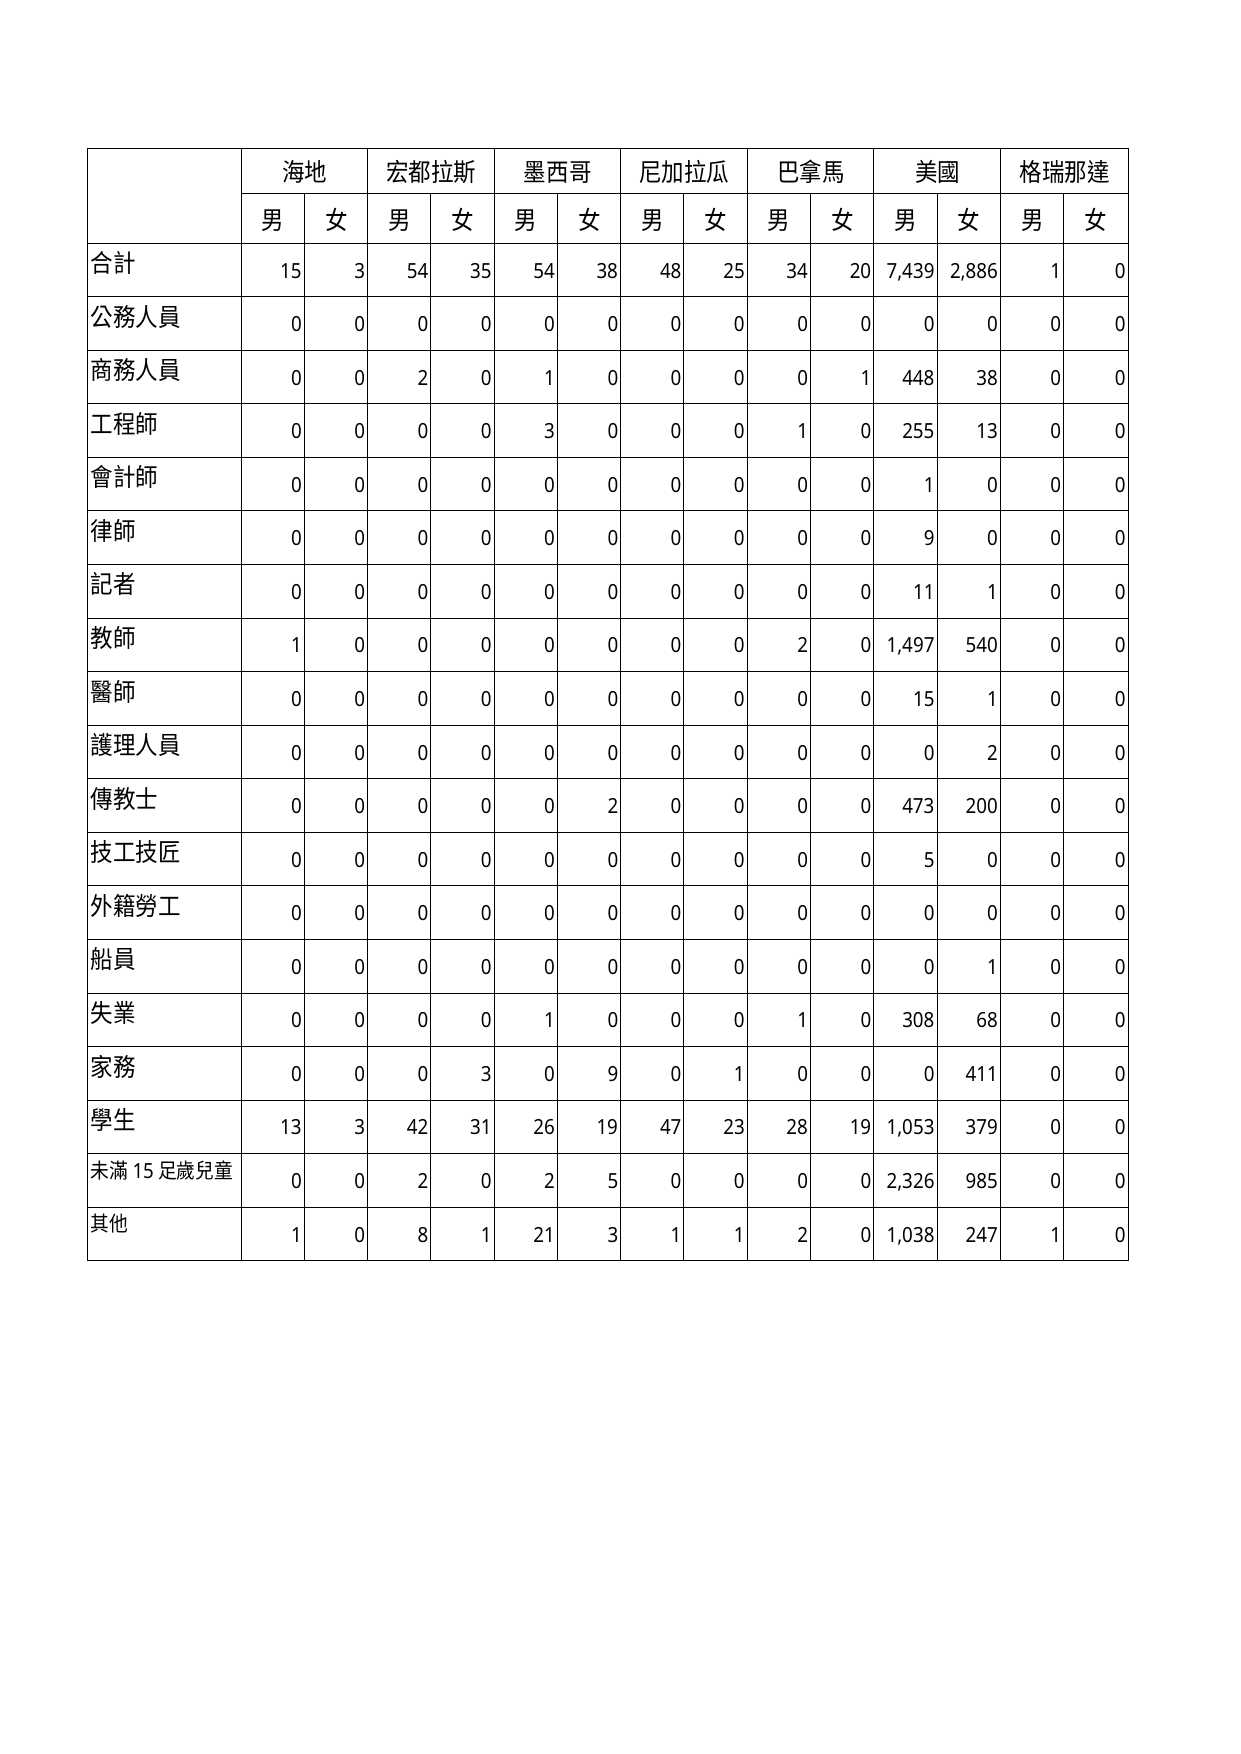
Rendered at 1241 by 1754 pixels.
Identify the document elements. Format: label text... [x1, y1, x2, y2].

table_cell 19 [811, 1101, 873, 1153]
table_cell 0 [874, 1047, 937, 1099]
table_cell 0 [938, 833, 1000, 885]
table_cell 0 [1064, 458, 1128, 510]
table_cell 0 [558, 404, 620, 457]
table_cell 0 [305, 565, 367, 617]
table_cell 0 [368, 833, 430, 885]
table_cell 0 [431, 833, 494, 885]
table_cell 0 [431, 726, 494, 778]
table_cell 0 [368, 297, 430, 350]
table_cell 0 [621, 994, 683, 1046]
table_cell 1,038 [874, 1208, 937, 1260]
table_cell 0 [621, 297, 683, 350]
table_cell 1 [1001, 244, 1063, 296]
table_cell 0 [684, 404, 747, 457]
table_cell 0 [495, 779, 557, 832]
table_cell 0 [684, 511, 747, 564]
table_cell 0 [1064, 833, 1128, 885]
table_cell 0 [621, 779, 683, 832]
table_cell 0 [621, 1154, 683, 1207]
table_cell 0 [1001, 1047, 1063, 1099]
table_cell 0 [811, 619, 873, 671]
table_cell 0 [811, 458, 873, 510]
table_cell 0 [368, 672, 430, 724]
table_cell 0 [431, 565, 494, 617]
table_cell 公務人員 [88, 297, 241, 350]
table_cell 0 [684, 672, 747, 724]
table_cell 48 [621, 244, 683, 296]
table_cell 律師 [88, 511, 241, 564]
table_cell 23 [684, 1101, 747, 1153]
table_cell 0 [748, 1154, 810, 1207]
table_cell 0 [621, 726, 683, 778]
table_cell 0 [1064, 672, 1128, 724]
table_cell 1 [242, 619, 304, 671]
table_cell 0 [1001, 404, 1063, 457]
table_cell 0 [1001, 672, 1063, 724]
table_cell 0 [1001, 351, 1063, 403]
table_cell 0 [305, 833, 367, 885]
table_cell 3 [558, 1208, 620, 1260]
table_cell 448 [874, 351, 937, 403]
table_cell 0 [558, 833, 620, 885]
table_cell 女 [684, 194, 747, 243]
table_cell 0 [1064, 886, 1128, 939]
table_cell 0 [368, 1047, 430, 1099]
table_cell 0 [305, 1208, 367, 1260]
table_cell 0 [621, 565, 683, 617]
table_cell 0 [1001, 994, 1063, 1046]
table_cell 0 [305, 886, 367, 939]
table_cell 0 [1064, 994, 1128, 1046]
table_cell 0 [558, 886, 620, 939]
table_cell 0 [495, 511, 557, 564]
table_cell 0 [242, 1154, 304, 1207]
table_cell 0 [811, 404, 873, 457]
table_cell 0 [621, 672, 683, 724]
table_cell 0 [684, 297, 747, 350]
table_cell 2 [748, 1208, 810, 1260]
table_cell 1,497 [874, 619, 937, 671]
table_cell 0 [748, 886, 810, 939]
table_cell 0 [1064, 619, 1128, 671]
table_cell 0 [242, 565, 304, 617]
table_cell 0 [684, 1154, 747, 1207]
table_cell 男 [368, 194, 430, 243]
table_cell 0 [1001, 1154, 1063, 1207]
table_cell 21 [495, 1208, 557, 1260]
table_cell 0 [684, 940, 747, 992]
table_cell 0 [621, 940, 683, 992]
table_cell 0 [431, 511, 494, 564]
table_cell 外籍勞工 [88, 886, 241, 939]
table_cell 0 [558, 672, 620, 724]
table_cell 0 [431, 886, 494, 939]
table_cell 1 [495, 351, 557, 403]
table_cell 15 [874, 672, 937, 724]
table_cell 0 [495, 726, 557, 778]
table_cell 0 [431, 619, 494, 671]
table_cell 男 [1001, 194, 1063, 243]
table_cell 35 [431, 244, 494, 296]
table_cell 0 [368, 511, 430, 564]
table_cell 記者 [88, 565, 241, 617]
table_cell 0 [305, 619, 367, 671]
table_cell 0 [305, 726, 367, 778]
table_cell 2 [368, 351, 430, 403]
table_cell 1 [748, 404, 810, 457]
table_cell 0 [558, 511, 620, 564]
table_cell 3 [495, 404, 557, 457]
table_cell 其他 [88, 1208, 241, 1260]
table_cell 0 [431, 404, 494, 457]
table_cell 0 [558, 565, 620, 617]
table_cell 379 [938, 1101, 1000, 1153]
table_cell 0 [684, 458, 747, 510]
table_cell 0 [242, 886, 304, 939]
table_cell 1,053 [874, 1101, 937, 1153]
table_cell 0 [368, 726, 430, 778]
table_cell 0 [558, 351, 620, 403]
table_cell 0 [242, 297, 304, 350]
table_cell 0 [811, 726, 873, 778]
table_cell 19 [558, 1101, 620, 1153]
table_cell 0 [242, 404, 304, 457]
table_cell 0 [684, 779, 747, 832]
table_cell 0 [684, 994, 747, 1046]
table_cell 女 [1064, 194, 1128, 243]
table_cell 54 [495, 244, 557, 296]
table_cell 0 [368, 619, 430, 671]
table_cell 0 [684, 833, 747, 885]
table_cell 傳教士 [88, 779, 241, 832]
table_cell 0 [431, 1154, 494, 1207]
table_cell 2,886 [938, 244, 1000, 296]
table_cell 25 [684, 244, 747, 296]
table_cell 護理人員 [88, 726, 241, 778]
table_cell 家務 [88, 1047, 241, 1099]
table_cell 0 [1064, 404, 1128, 457]
table_cell 1 [938, 565, 1000, 617]
table_cell 255 [874, 404, 937, 457]
table_cell 68 [938, 994, 1000, 1046]
table_cell 0 [938, 458, 1000, 510]
table_cell 0 [1064, 351, 1128, 403]
table_cell 0 [368, 994, 430, 1046]
table_cell 0 [242, 351, 304, 403]
table_header [88, 149, 241, 243]
table_cell 0 [684, 726, 747, 778]
table_cell 8 [368, 1208, 430, 1260]
table_cell 1 [621, 1208, 683, 1260]
table_cell 0 [305, 1047, 367, 1099]
table_cell 3 [431, 1047, 494, 1099]
table_header 尼加拉瓜 [621, 149, 747, 193]
table_cell 0 [368, 886, 430, 939]
table_cell 9 [874, 511, 937, 564]
table_cell 0 [1064, 726, 1128, 778]
table_cell 男 [495, 194, 557, 243]
table_cell 0 [1064, 244, 1128, 296]
table_cell 411 [938, 1047, 1000, 1099]
table_cell 0 [748, 458, 810, 510]
table_cell 0 [558, 458, 620, 510]
table_cell 0 [431, 297, 494, 350]
table_cell 0 [242, 833, 304, 885]
table_cell 0 [495, 619, 557, 671]
table_cell 0 [431, 779, 494, 832]
table_cell 0 [1001, 511, 1063, 564]
table_cell 0 [242, 726, 304, 778]
table_cell 1 [1001, 1208, 1063, 1260]
table_cell 0 [621, 511, 683, 564]
table_cell 男 [874, 194, 937, 243]
table_cell 0 [242, 779, 304, 832]
table_cell 540 [938, 619, 1000, 671]
table_cell 0 [748, 726, 810, 778]
table_cell 0 [242, 1047, 304, 1099]
table_cell 0 [558, 726, 620, 778]
table_cell 1 [431, 1208, 494, 1260]
table_cell 0 [368, 458, 430, 510]
table_cell 0 [1001, 297, 1063, 350]
table_cell 船員 [88, 940, 241, 992]
table_cell 0 [874, 726, 937, 778]
table_cell 0 [874, 940, 937, 992]
table_cell 0 [811, 1047, 873, 1099]
table_cell 0 [495, 1047, 557, 1099]
table_cell 合計 [88, 244, 241, 296]
table_cell 1 [938, 672, 1000, 724]
table_cell 0 [495, 672, 557, 724]
table_cell 女 [558, 194, 620, 243]
table_cell 200 [938, 779, 1000, 832]
table_cell 1 [938, 940, 1000, 992]
table_cell 0 [748, 1047, 810, 1099]
table_cell 1 [242, 1208, 304, 1260]
table_cell 0 [1064, 511, 1128, 564]
table_cell 985 [938, 1154, 1000, 1207]
table_cell 0 [368, 779, 430, 832]
table_cell 0 [242, 511, 304, 564]
table_cell 0 [811, 565, 873, 617]
table_cell 0 [684, 619, 747, 671]
table_cell 0 [305, 351, 367, 403]
table_cell 5 [558, 1154, 620, 1207]
table_cell 0 [1064, 565, 1128, 617]
table_cell 0 [1001, 619, 1063, 671]
table_cell 0 [811, 1208, 873, 1260]
table_cell 0 [305, 511, 367, 564]
table_cell 學生 [88, 1101, 241, 1153]
table_cell 0 [811, 511, 873, 564]
table_cell 9 [558, 1047, 620, 1099]
table_cell 47 [621, 1101, 683, 1153]
table_cell 0 [305, 672, 367, 724]
table_cell 0 [1064, 1101, 1128, 1153]
table_cell 0 [558, 994, 620, 1046]
table_cell 1 [811, 351, 873, 403]
table_cell 0 [1064, 1154, 1128, 1207]
table_cell 247 [938, 1208, 1000, 1260]
table_cell 0 [495, 886, 557, 939]
table_cell 0 [431, 351, 494, 403]
table_cell 0 [431, 672, 494, 724]
table_cell 0 [1064, 779, 1128, 832]
table_cell 0 [495, 833, 557, 885]
table_cell 42 [368, 1101, 430, 1153]
table_cell 0 [368, 565, 430, 617]
table_cell 0 [431, 458, 494, 510]
table_cell 2 [495, 1154, 557, 1207]
table_cell 0 [495, 940, 557, 992]
table_cell 0 [1001, 1101, 1063, 1153]
table_cell 男 [621, 194, 683, 243]
table_cell 失業 [88, 994, 241, 1046]
table_cell 0 [621, 404, 683, 457]
table_cell 7,439 [874, 244, 937, 296]
table_cell 0 [811, 297, 873, 350]
table_cell 0 [242, 940, 304, 992]
table_cell 0 [1001, 833, 1063, 885]
table_cell 0 [368, 404, 430, 457]
table_cell 0 [242, 458, 304, 510]
table_cell 1 [684, 1047, 747, 1099]
table_cell 0 [621, 1047, 683, 1099]
table_cell 0 [1001, 940, 1063, 992]
table_cell 0 [811, 994, 873, 1046]
table_cell 0 [938, 511, 1000, 564]
table_cell 0 [495, 297, 557, 350]
table_cell 28 [748, 1101, 810, 1153]
table_cell 0 [431, 994, 494, 1046]
table_header 美國 [874, 149, 1000, 193]
table_cell 13 [242, 1101, 304, 1153]
table_cell 13 [938, 404, 1000, 457]
table_cell 0 [748, 940, 810, 992]
table_cell 0 [938, 886, 1000, 939]
table_cell 0 [811, 940, 873, 992]
table_cell 308 [874, 994, 937, 1046]
table_cell 男 [242, 194, 304, 243]
table_cell 0 [811, 833, 873, 885]
table_cell 2,326 [874, 1154, 937, 1207]
table_cell 1 [495, 994, 557, 1046]
table_cell 0 [811, 886, 873, 939]
table_cell 0 [305, 297, 367, 350]
table_cell 0 [1001, 565, 1063, 617]
table_cell 工程師 [88, 404, 241, 457]
table_header 格瑞那達 [1001, 149, 1128, 193]
table_cell 0 [1064, 1208, 1128, 1260]
table_cell 0 [305, 779, 367, 832]
table_cell 0 [1064, 1047, 1128, 1099]
table_cell 0 [748, 297, 810, 350]
table_header 墨西哥 [495, 149, 620, 193]
table_cell 0 [684, 886, 747, 939]
table_cell 1 [684, 1208, 747, 1260]
table_cell 0 [748, 833, 810, 885]
table_header 宏都拉斯 [368, 149, 494, 193]
table_cell 0 [621, 886, 683, 939]
table_cell 0 [811, 672, 873, 724]
table_cell 0 [242, 672, 304, 724]
table_cell 女 [305, 194, 367, 243]
table_cell 女 [938, 194, 1000, 243]
table_cell 38 [938, 351, 1000, 403]
table_cell 0 [1064, 940, 1128, 992]
table_cell 0 [558, 297, 620, 350]
table_cell 0 [684, 351, 747, 403]
table_cell 2 [558, 779, 620, 832]
table_cell 0 [1001, 779, 1063, 832]
table_cell 11 [874, 565, 937, 617]
table_cell 5 [874, 833, 937, 885]
table_cell 0 [621, 351, 683, 403]
table_cell 34 [748, 244, 810, 296]
table_cell 0 [748, 672, 810, 724]
table_cell 0 [1001, 726, 1063, 778]
table_cell 20 [811, 244, 873, 296]
table_cell 0 [495, 565, 557, 617]
table_cell 54 [368, 244, 430, 296]
table_cell 0 [621, 458, 683, 510]
table_cell 商務人員 [88, 351, 241, 403]
table_cell 男 [748, 194, 810, 243]
table_cell 0 [748, 351, 810, 403]
table_cell 女 [811, 194, 873, 243]
table_cell 0 [748, 511, 810, 564]
table_cell 0 [1001, 458, 1063, 510]
table_cell 0 [1064, 297, 1128, 350]
table_cell 0 [305, 404, 367, 457]
table_cell 1 [874, 458, 937, 510]
table_cell 醫師 [88, 672, 241, 724]
table_cell 0 [1001, 886, 1063, 939]
table_cell 0 [305, 940, 367, 992]
table_cell 15 [242, 244, 304, 296]
table_cell 0 [495, 458, 557, 510]
table_cell 3 [305, 244, 367, 296]
table_cell 會計師 [88, 458, 241, 510]
table_cell 1 [748, 994, 810, 1046]
table_cell 26 [495, 1101, 557, 1153]
table_cell 0 [368, 940, 430, 992]
table_cell 38 [558, 244, 620, 296]
table_cell 0 [748, 565, 810, 617]
table_cell 教師 [88, 619, 241, 671]
table_cell 技工技匠 [88, 833, 241, 885]
table_cell 31 [431, 1101, 494, 1153]
table_cell 473 [874, 779, 937, 832]
table_cell 0 [431, 940, 494, 992]
table_cell 0 [242, 994, 304, 1046]
table_cell 2 [938, 726, 1000, 778]
table_cell 0 [558, 940, 620, 992]
table_cell 2 [368, 1154, 430, 1207]
table_cell 0 [305, 458, 367, 510]
table_header 巴拿馬 [748, 149, 873, 193]
table_cell 0 [621, 833, 683, 885]
table_cell 0 [811, 779, 873, 832]
table_cell 0 [305, 1154, 367, 1207]
table_cell 0 [811, 1154, 873, 1207]
table_cell 3 [305, 1101, 367, 1153]
table_cell 2 [748, 619, 810, 671]
table_cell 0 [748, 779, 810, 832]
table_cell 未滿15足歲兒童 [88, 1154, 241, 1207]
table_cell 0 [938, 297, 1000, 350]
table_cell 0 [621, 619, 683, 671]
table_cell 0 [874, 297, 937, 350]
table_cell 0 [874, 886, 937, 939]
table_cell 女 [431, 194, 494, 243]
table_cell 0 [684, 565, 747, 617]
table_cell 0 [305, 994, 367, 1046]
table_header 海地 [242, 149, 367, 193]
table_cell 0 [558, 619, 620, 671]
